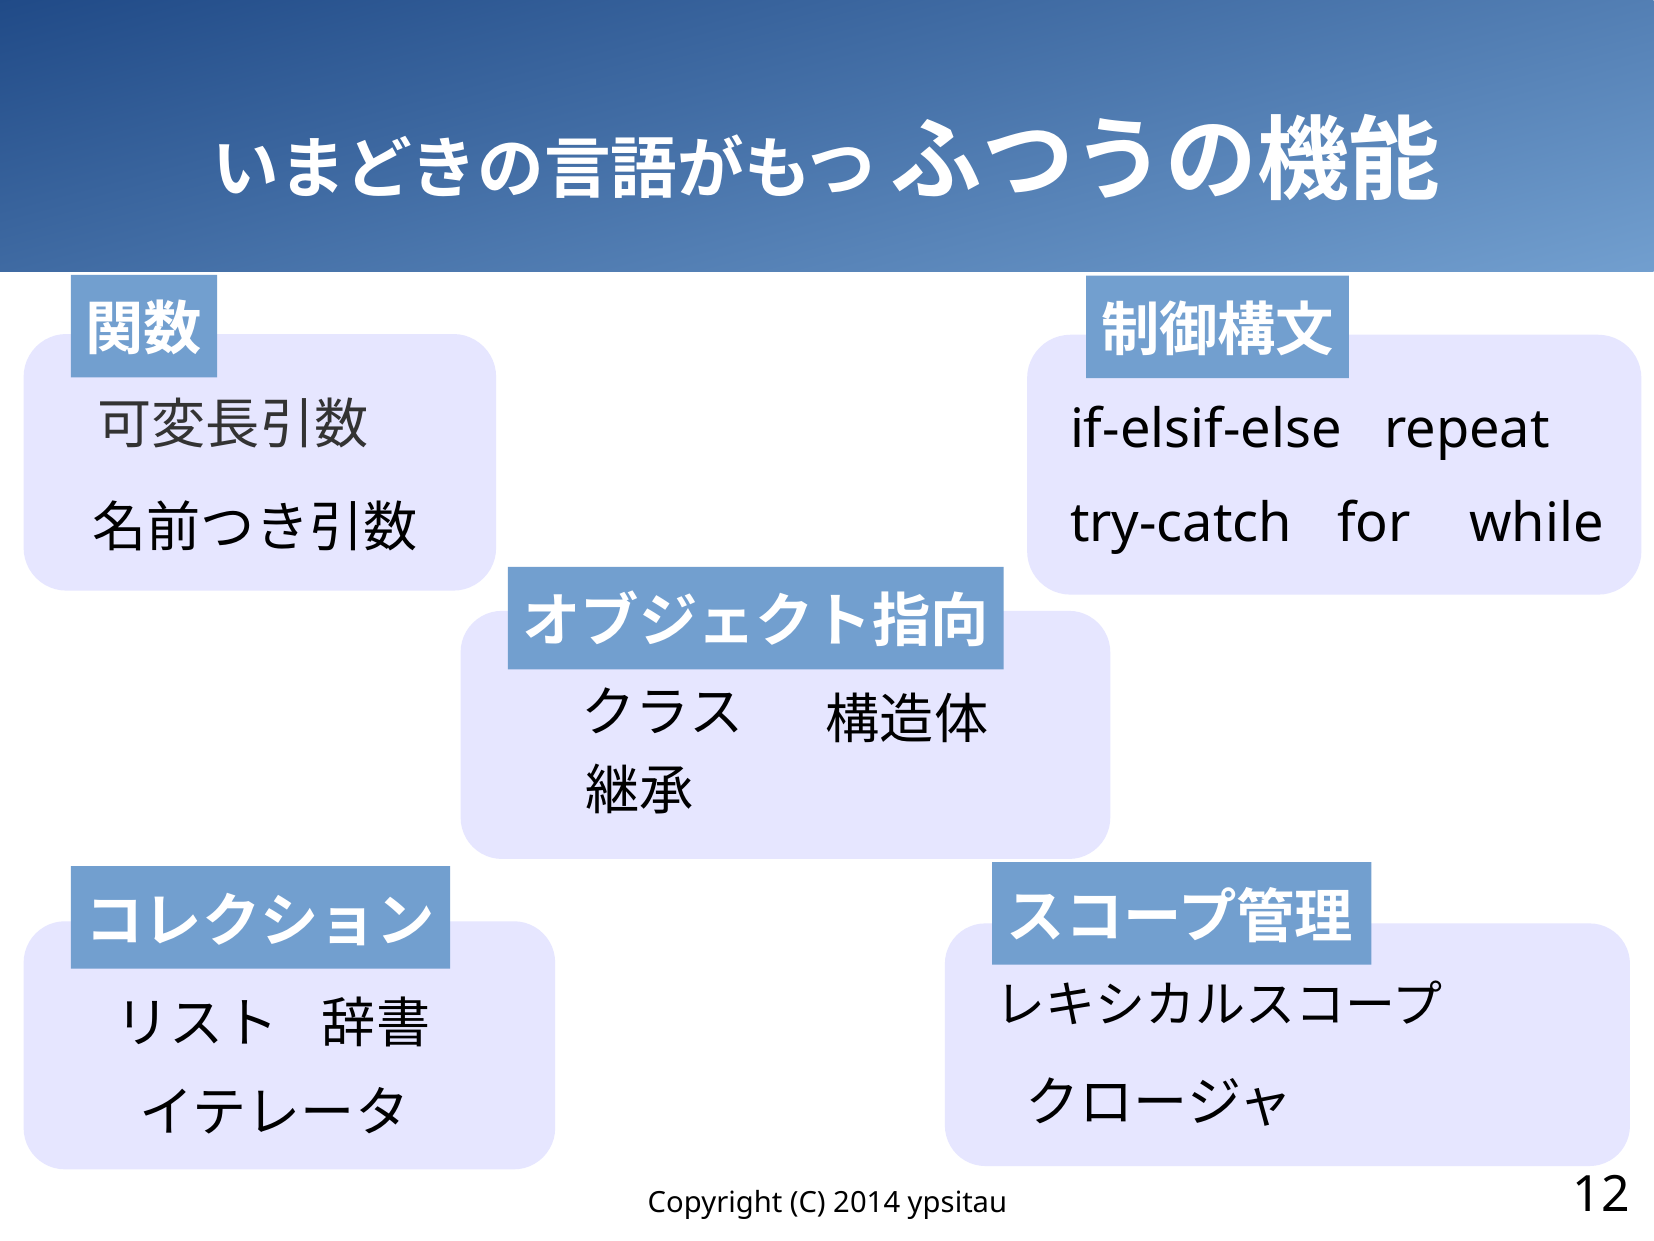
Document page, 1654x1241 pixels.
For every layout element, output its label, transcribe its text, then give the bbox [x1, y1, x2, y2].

text_box コレクション [70, 866, 451, 969]
text_box [218, 334, 497, 591]
text_box スコープ管理 [992, 862, 1372, 965]
text_box 制御構文 [1086, 275, 1349, 379]
text_box イテレータ [124, 1061, 426, 1158]
text_box [1027, 334, 1642, 595]
text_box for [1322, 476, 1420, 571]
text_box [23, 334, 82, 591]
text_box クラス [566, 661, 760, 758]
title いまどきの言語がもつ ふつうの機能 [82, 49, 1571, 257]
text_box 継承 [570, 739, 709, 836]
text_box repeat [1369, 381, 1552, 477]
text_box リスト [100, 971, 294, 1087]
text_box [460, 610, 1111, 859]
text_box [944, 923, 1630, 1167]
text_box try-catch [1055, 476, 1299, 571]
text_box 名前つき引数 [77, 475, 433, 591]
text_box 関数 [70, 274, 218, 378]
text_box クロージャ [1010, 1051, 1312, 1166]
text_box 可変長引数 [82, 372, 384, 475]
text_box [23, 921, 556, 1170]
text_box 構造体 [811, 668, 1004, 765]
text_box if-elsif-else [1055, 381, 1347, 477]
text_box 辞書 [307, 971, 446, 1087]
text_box レキシカルスコープ [980, 956, 1460, 1072]
text_box while [1454, 476, 1610, 571]
text_box オブジェクト指向 [507, 566, 1004, 670]
